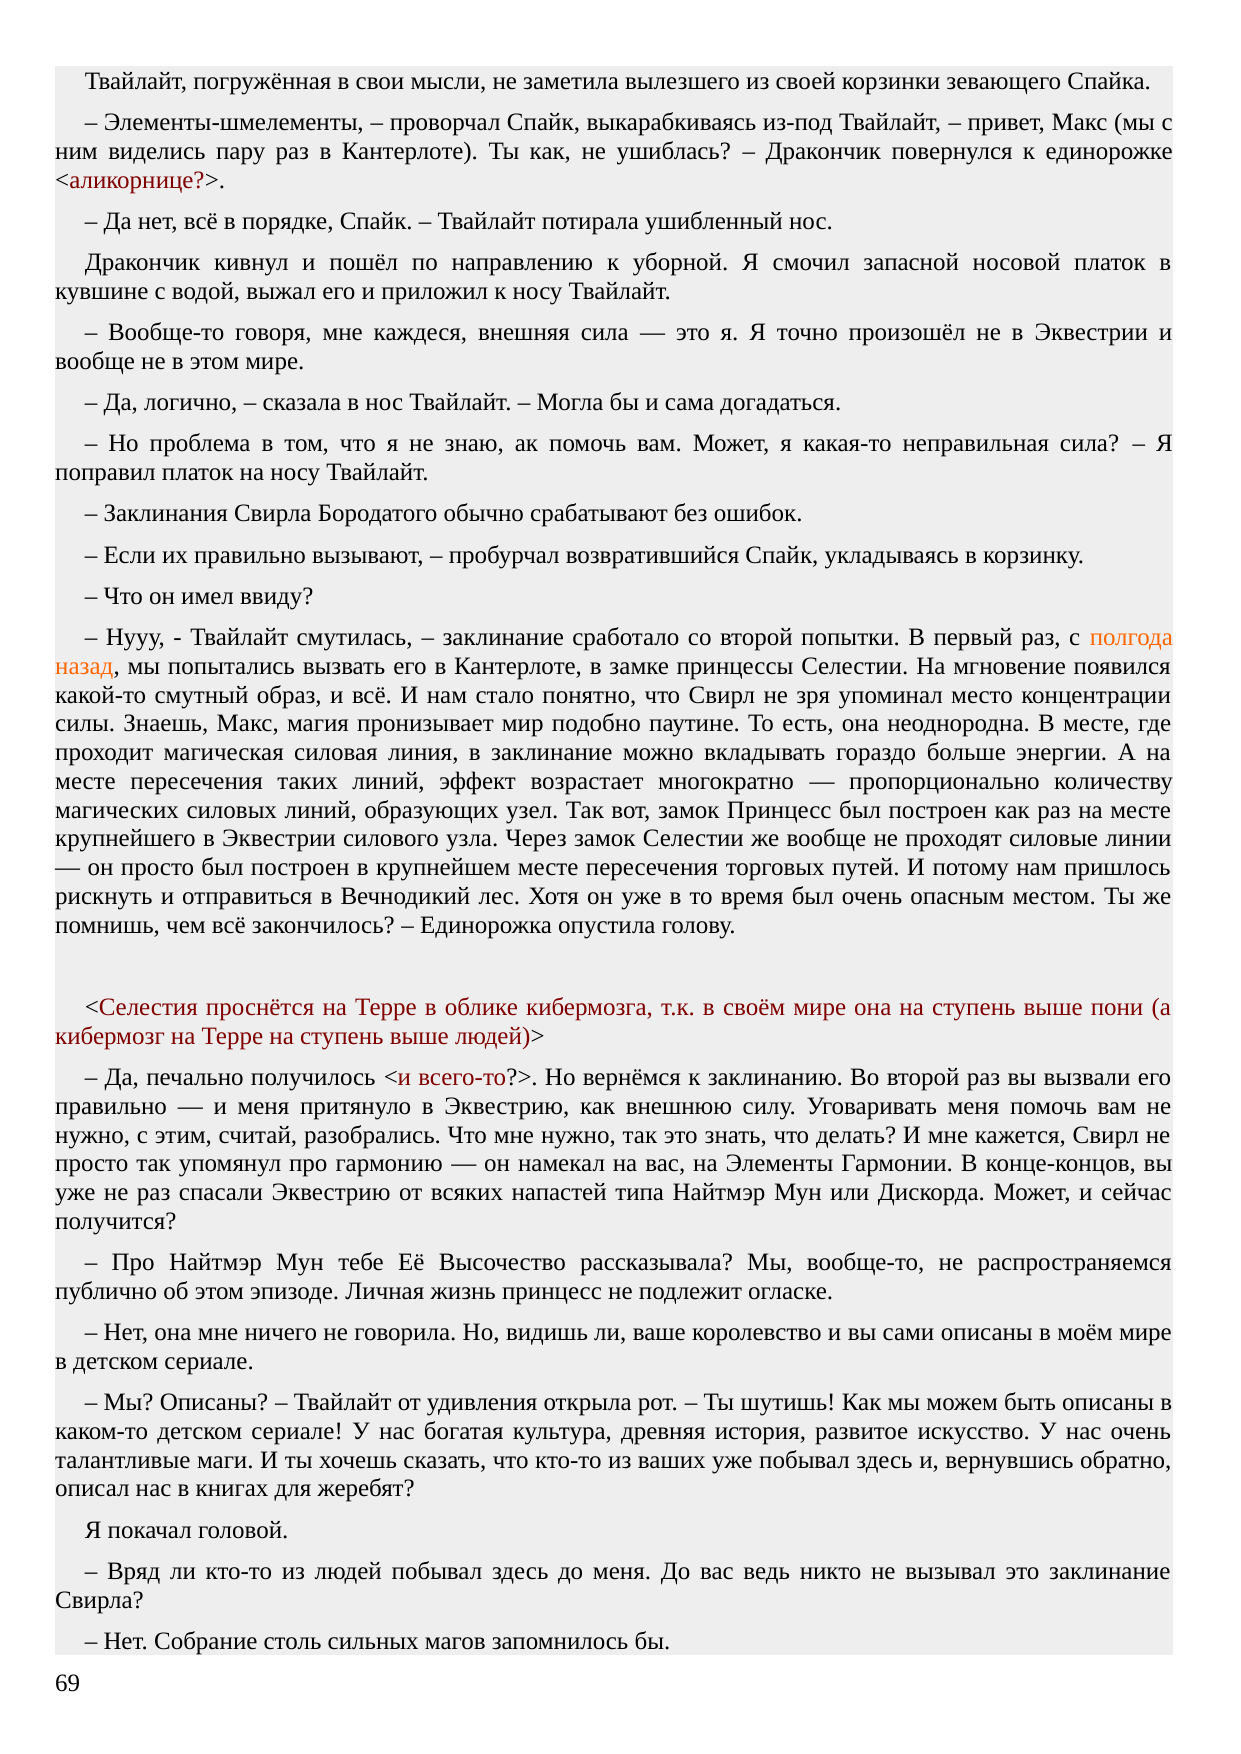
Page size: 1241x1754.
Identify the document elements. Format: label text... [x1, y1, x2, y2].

text – Мы? Описаны? – Твайлайт от удивления открыла рот. – Ты шутишь! Как мы можем быть описаны в каком-то детском сериале! У нас богатая культура, древняя история, развитое искусство. У нас очень талантливые маги. И ты хочешь сказать, что кто-то из ваших уже побывал здесь и, вернувшись обратно, описал нас в книгах для жеребят? [55, 1387, 1173, 1502]
text – Нет. Собрание столь сильных магов запомнилось бы. [55, 1626, 1173, 1655]
text – Да, логично, – сказала в нос Твайлайт. – Могла бы и сама догадаться. [55, 387, 1173, 416]
text – Нууу, - Твайлайт смутилась, – заклинание сработало со второй попытки. В первый раз, с полгода назад, мы попытались вызвать его в Кантерлоте, в замке принцессы Селестии. На мгновение появился какой-то смутный образ, и всё. И нам стало понятно, что Свирл не зря упоминал место концентрации силы. Знаешь, Макс, магия пронизывает мир подобно паутине. То есть, она неоднородна. В месте, где проходит магическая силовая линия, в заклинание можно вкладывать гораздо больше энергии. А на месте пересечения таких линий, эффект возрастает многократно — пропорционально количеству магических силовых линий, образующих узел. Так вот, замок Принцесс был построен как раз на месте крупнейшего в Эквестрии силового узла. Через замок Селестии же вообще не проходят силовые линии — он просто был построен в крупнейшем месте пересечения торговых путей. И потому нам пришлось рискнуть и отправиться в Вечнодикий лес. Хотя он уже в то время был очень опасным местом. Ты же помнишь, чем всё закончилось? – Единорожка опустила голову. [55, 622, 1173, 938]
text – Элементы-шмелементы, – проворчал Спайк, выкарабкиваясь из-под Твайлайт, – привет, Макс (мы с ним виделись пару раз в Кантерлоте). Ты как, не ушиблась? – Дракончик повернулся к единорожке <аликорнице?>. [55, 107, 1173, 193]
text – Вообще-то говоря, мне каждеся, внешняя сила — это я. Я точно произошёл не в Эквестрии и вообще не в этом мире. [55, 317, 1173, 375]
text – Заклинания Свирла Бородатого обычно срабатывают без ошибок. [55, 498, 1173, 527]
text Твайлайт, погружённая в свои мысли, не заметила вылезшего из своей корзинки зевающего Спайка. [55, 66, 1173, 95]
text – Но проблема в том, что я не знаю, ак помочь вам. Может, я какая-то неправильная сила? – Я поправил платок на носу Твайлайт. [55, 428, 1173, 486]
text – Что он имел ввиду? [55, 581, 1173, 610]
text – Да, печально получилось <и всего-то?>. Но вернёмся к заклинанию. Во второй раз вы вызвали его правильно — и меня притянуло в Эквестрию, как внешнюю силу. Уговаривать меня помочь вам не нужно, с этим, считай, разобрались. Что мне нужно, так это знать, что делать? И мне кажется, Свирл не просто так упомянул про гармонию — он намекал на вас, на Элементы Гармонии. В конце-концов, вы уже не раз спасали Эквестрию от всяких напастей типа Найтмэр Мун или Дискорда. Может, и сейчас получится? [55, 1062, 1173, 1235]
text – Нет, она мне ничего не говорила. Но, видишь ли, ваше королевство и вы сами описаны в моём мире в детском сериале. [55, 1317, 1173, 1375]
text – Да нет, всё в порядке, Спайк. – Твайлайт потирала ушибленный нос. [55, 206, 1173, 235]
text <Селестия проснётся на Терре в облике кибермозга, т.к. в своём мире она на ступень выше пони (а кибермозг на Терре на ступень выше людей)> [55, 992, 1173, 1050]
text Я покачал головой. [55, 1515, 1173, 1543]
text – Про Найтмэр Мун тебе Её Высочество рассказывала? Мы, вообще-то, не распространяемся публично об этом эпизоде. Личная жизнь принцесс не подлежит огласке. [55, 1247, 1173, 1305]
text Дракончик кивнул и пошёл по направлению к уборной. Я смочил запасной носовой платок в кувшине с водой, выжал его и приложил к носу Твайлайт. [55, 247, 1173, 305]
text – Вряд ли кто-то из людей побывал здесь до меня. До вас ведь никто не вызывал это заклинание Свирла? [55, 1556, 1173, 1613]
text – Если их правильно вызывают, – пробурчал возвратившийся Спайк, укладываясь в корзинку. [55, 540, 1173, 568]
